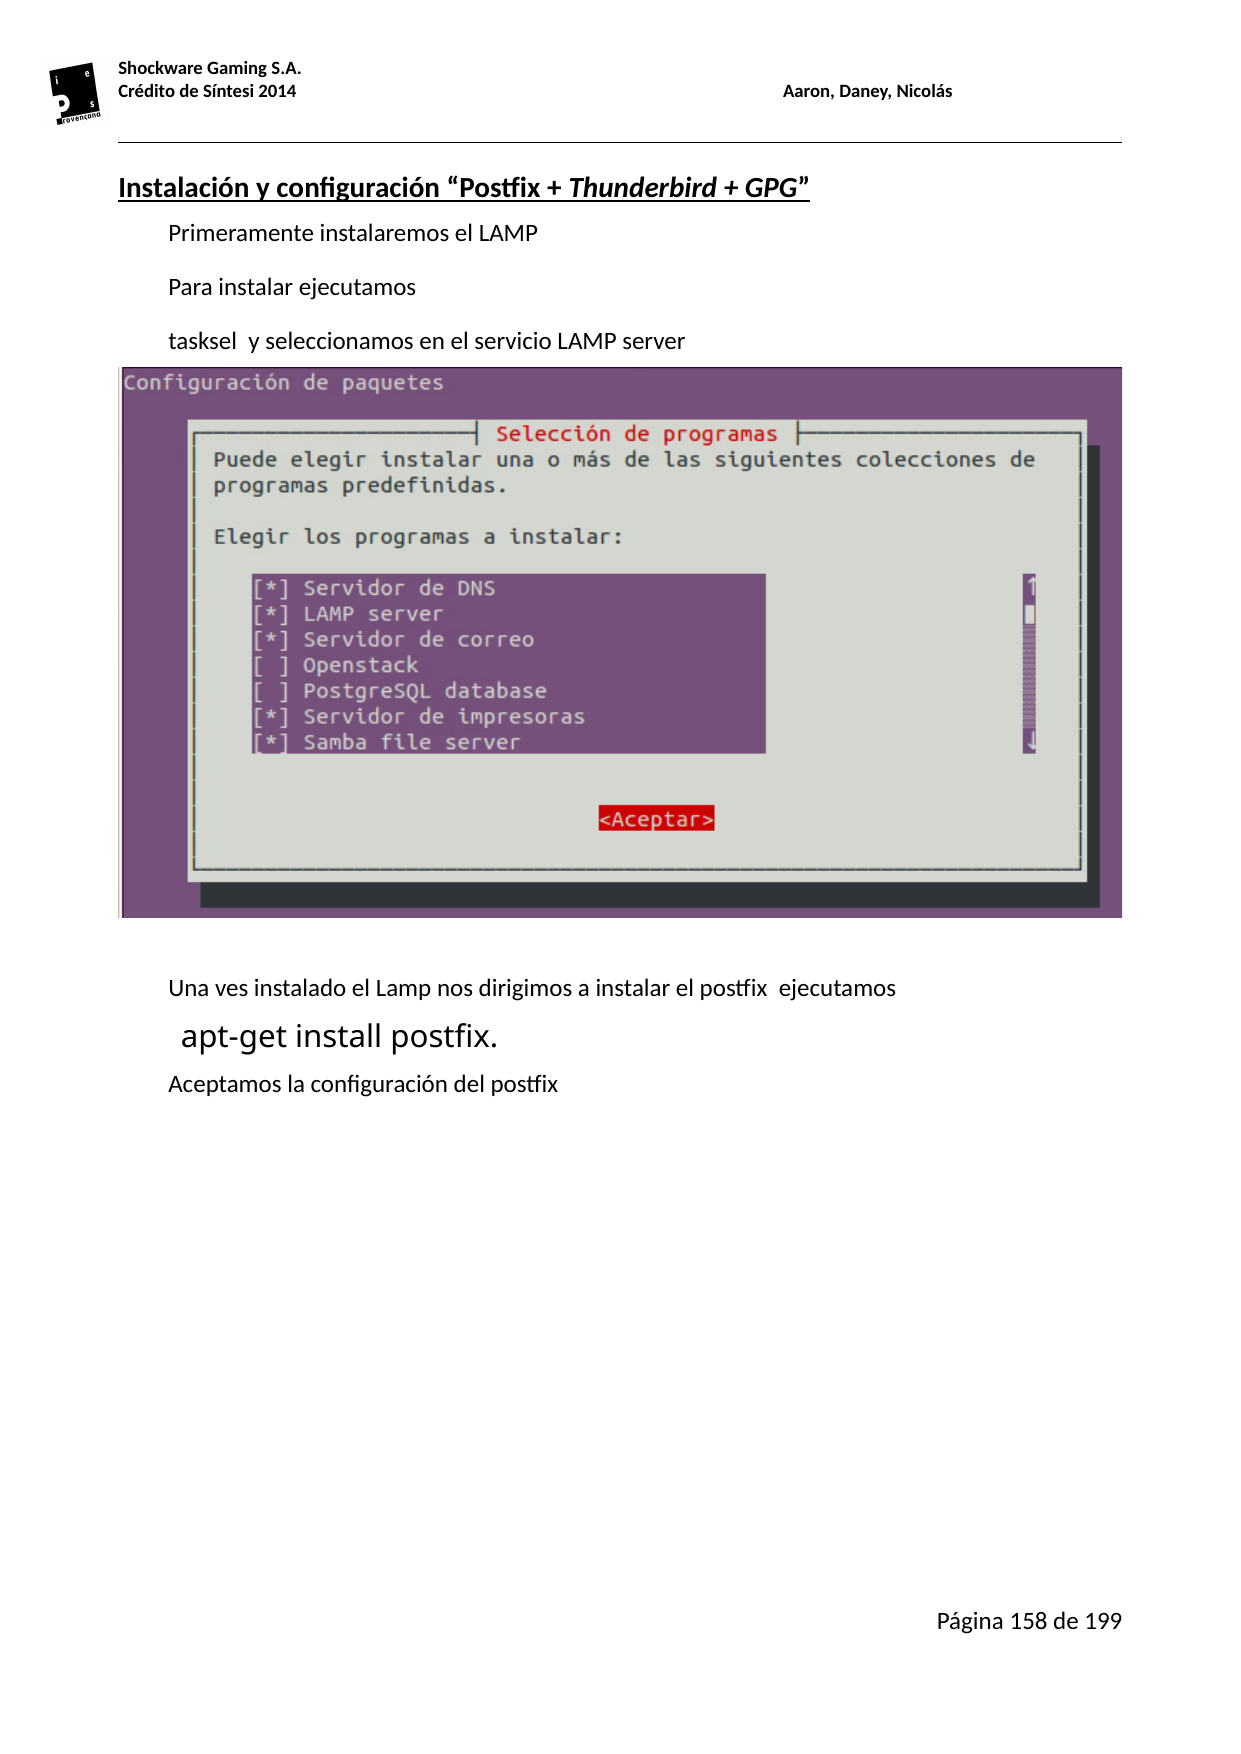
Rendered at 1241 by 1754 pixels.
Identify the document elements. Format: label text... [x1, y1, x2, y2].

picture [43, 56, 110, 130]
text apt-get install postfix. [118, 1014, 1122, 1057]
text Primeramente instalaremos el LAMP [118, 217, 1122, 247]
text Una ves instalado el Lamp nos dirigimos a instalar el postfix ejecutamos [118, 972, 1122, 1002]
text Aceptamos la configuración del postfix [118, 1068, 1122, 1099]
text tasksel y seleccionamos en el servicio LAMP server [118, 325, 1122, 355]
subtitle Instalación y configuración “Postfix + Thunderbird + GPG” [118, 169, 1122, 205]
text Para instalar ejecutamos [118, 271, 1122, 301]
picture [118, 367, 1123, 918]
